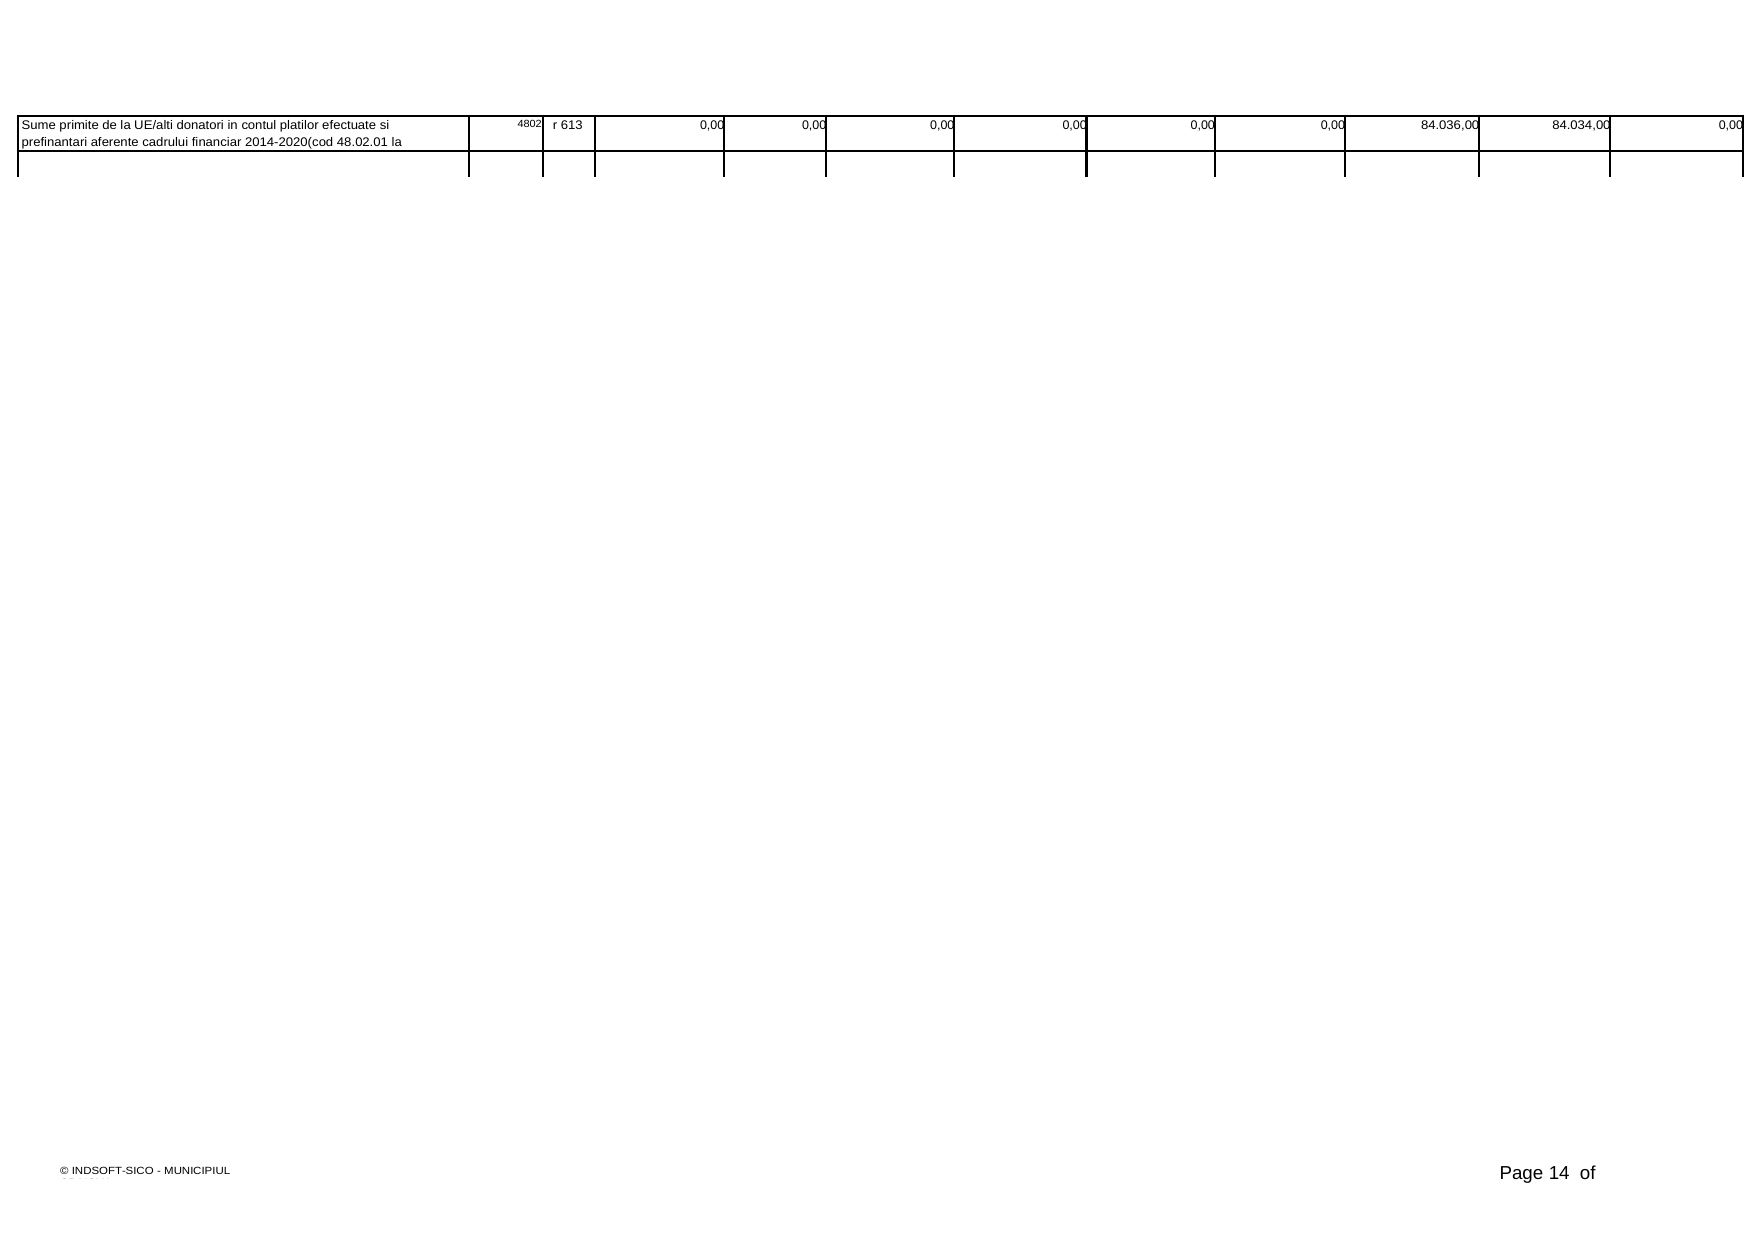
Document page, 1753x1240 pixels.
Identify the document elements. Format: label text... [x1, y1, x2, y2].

table_cell 0,00 [725, 117, 825, 150]
table_cell [1346, 152, 1478, 177]
table_cell 84.036,00 [1346, 117, 1478, 150]
table_cell [470, 152, 542, 177]
table_cell [19, 152, 468, 177]
table_cell 0,00 [1611, 117, 1742, 150]
table_cell 0,00 [827, 117, 953, 150]
table_cell [955, 152, 1085, 177]
table_cell [1088, 152, 1214, 177]
table_cell 0,00 [596, 117, 723, 150]
table_cell [1611, 152, 1742, 177]
table_cell 0,00 [955, 117, 1085, 150]
table_cell r 613 [544, 117, 594, 150]
table_cell 84.034,00 [1480, 117, 1609, 150]
table_cell Sume primite de la UE/alti donatori in contul platilor efectuate si prefinantari aferente cadrului financiar 2014-2020(cod 48.02.01 la [19, 117, 468, 150]
table_cell [544, 152, 594, 177]
table_cell [1480, 152, 1609, 177]
table_cell [725, 152, 825, 177]
table_cell 0,00 [1088, 117, 1214, 150]
table_cell [1216, 152, 1344, 177]
table_cell 0,00 [1216, 117, 1344, 150]
table_cell [827, 152, 953, 177]
table_cell 4802 [470, 117, 542, 150]
table_cell [596, 152, 723, 177]
